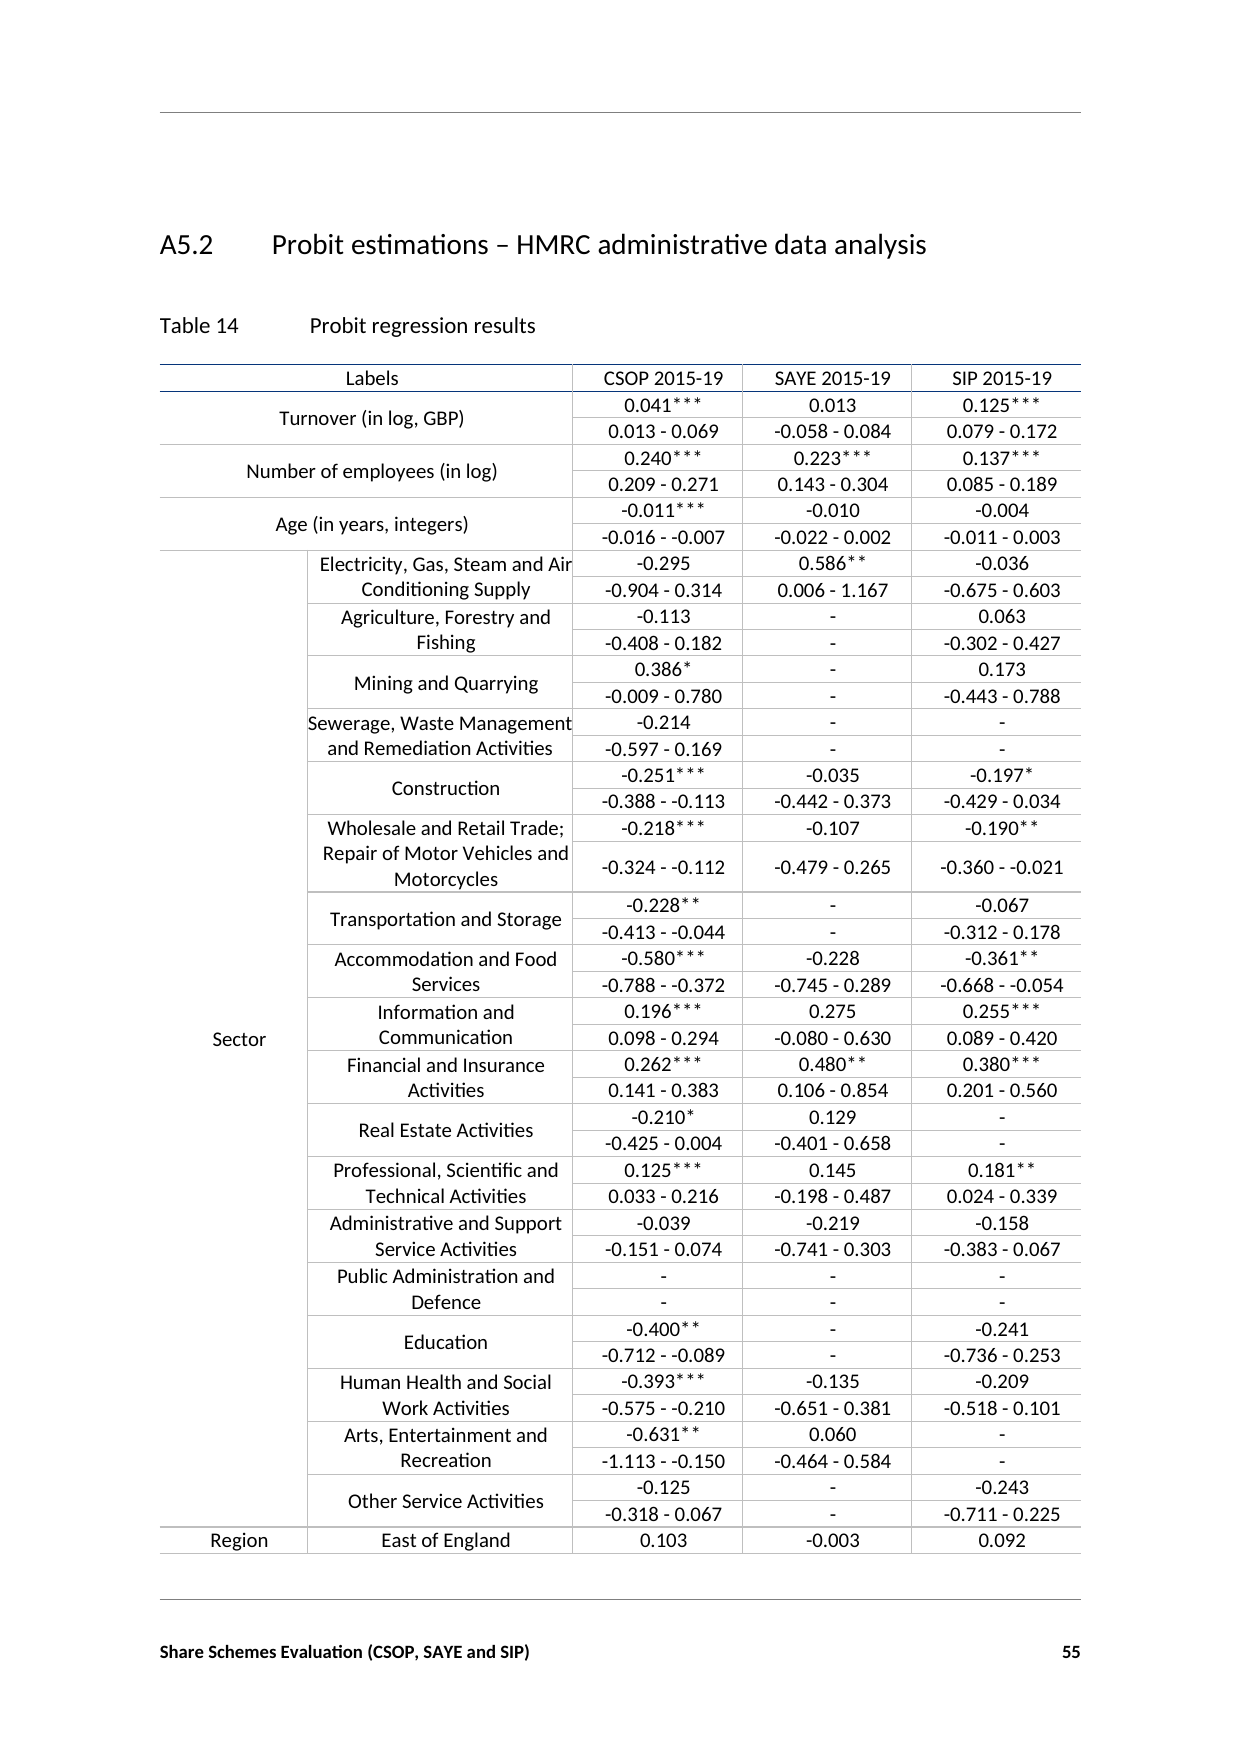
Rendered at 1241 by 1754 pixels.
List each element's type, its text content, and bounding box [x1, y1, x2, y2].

table_cell Agriculture, Forestry and Fishing [308, 604, 572, 655]
table_cell -0.425 - 0.004 [573, 1131, 742, 1156]
subtitle Probit estimations – HMRC administrative data analysis [159, 226, 1081, 261]
table_cell - [912, 1422, 1081, 1447]
table_cell 0.386* [573, 656, 742, 682]
table_cell -0.651 - 0.381 [743, 1395, 911, 1421]
table_cell -0.383 - 0.067 [912, 1236, 1081, 1262]
table_cell -0.631** [573, 1422, 742, 1447]
table_header SAYE 2015-19 [743, 365, 911, 391]
table_cell -0.214 [573, 709, 742, 735]
table_cell East of England [308, 1528, 572, 1553]
table_header CSOP 2015-19 [573, 365, 742, 391]
table_cell -0.904 - 0.314 [573, 577, 742, 602]
table_cell -0.302 - 0.427 [912, 630, 1081, 655]
table_cell Public Administration and Defence [308, 1263, 572, 1315]
table_cell -0.736 - 0.253 [912, 1342, 1081, 1368]
table_cell Wholesale and Retail Trade; Repair of Motor Vehicles and Motorcycles [308, 815, 572, 891]
table_cell Number of employees (in log) [160, 445, 572, 497]
table_cell - [912, 1104, 1081, 1129]
table_cell -0.464 - 0.584 [743, 1448, 911, 1473]
table_cell -0.711 - 0.225 [912, 1501, 1081, 1526]
table_header Labels [160, 365, 572, 391]
table_cell 0.181** [912, 1157, 1081, 1182]
table_cell Transportation and Storage [308, 893, 572, 944]
table_cell -0.408 - 0.182 [573, 630, 742, 655]
table_cell -0.080 - 0.630 [743, 1025, 911, 1050]
table_cell -0.443 - 0.788 [912, 683, 1081, 708]
table_cell 0.586** [743, 551, 911, 576]
table_cell -0.010 [743, 498, 911, 523]
table_cell - [743, 656, 911, 682]
table_cell - [912, 1131, 1081, 1156]
table_cell 0.085 - 0.189 [912, 471, 1081, 497]
table_cell -0.113 [573, 604, 742, 629]
table_cell -0.580*** [573, 945, 742, 971]
table_cell Arts, Entertainment and Recreation [308, 1422, 572, 1473]
table_cell 0.137*** [912, 445, 1081, 470]
table_cell -0.039 [573, 1210, 742, 1235]
table_cell - [743, 1342, 911, 1368]
table_cell -0.788 - -0.372 [573, 972, 742, 997]
table_cell - [743, 1289, 911, 1315]
table_cell 0.041*** [573, 392, 742, 417]
table_cell -0.022 - 0.002 [743, 524, 911, 549]
table_cell 0.092 [912, 1528, 1081, 1553]
table_cell -0.011 - 0.003 [912, 524, 1081, 549]
table_cell - [743, 1316, 911, 1341]
table_cell - [912, 736, 1081, 761]
table_cell -0.218*** [573, 815, 742, 841]
table_cell Financial and Insurance Activities [308, 1051, 572, 1103]
table_cell -0.004 [912, 498, 1081, 523]
table_cell -0.036 [912, 551, 1081, 576]
table_cell -0.190** [912, 815, 1081, 841]
table_cell - [743, 709, 911, 735]
table_cell Sector [160, 551, 307, 1526]
table_cell 0.201 - 0.560 [912, 1078, 1081, 1103]
table_cell Real Estate Activities [308, 1104, 572, 1156]
table_cell 0.209 - 0.271 [573, 471, 742, 497]
table_cell -0.393*** [573, 1369, 742, 1394]
table_cell -0.429 - 0.034 [912, 789, 1081, 814]
table_cell - [743, 1263, 911, 1288]
table_cell -0.009 - 0.780 [573, 683, 742, 708]
table_cell -0.442 - 0.373 [743, 789, 911, 814]
table_cell -0.035 [743, 762, 911, 788]
table_cell -0.135 [743, 1369, 911, 1394]
table_cell -0.400** [573, 1316, 742, 1341]
table_cell -0.219 [743, 1210, 911, 1235]
table_header SIP 2015-19 [912, 365, 1081, 391]
table_cell Accommodation and Food Services [308, 945, 572, 997]
table_cell -0.745 - 0.289 [743, 972, 911, 997]
table_cell -0.312 - 0.178 [912, 919, 1081, 944]
table_cell -0.228** [573, 893, 742, 918]
table_cell - [743, 1501, 911, 1526]
table_cell -0.251*** [573, 762, 742, 788]
table_cell 0.223*** [743, 445, 911, 470]
table_cell 0.098 - 0.294 [573, 1025, 742, 1050]
table_cell - [743, 683, 911, 708]
table_cell - [743, 604, 911, 629]
table_cell Administrative and Support Service Activities [308, 1210, 572, 1262]
table_cell 0.480** [743, 1051, 911, 1077]
table_cell -0.011*** [573, 498, 742, 523]
table_cell Mining and Quarrying [308, 656, 572, 708]
table_cell 0.129 [743, 1104, 911, 1129]
table_cell - [743, 736, 911, 761]
table_cell -0.058 - 0.084 [743, 418, 911, 444]
table_cell -1.113 - -0.150 [573, 1448, 742, 1473]
table_cell -0.151 - 0.074 [573, 1236, 742, 1262]
table_cell -0.003 [743, 1528, 911, 1553]
table_cell Turnover (in log, GBP) [160, 392, 572, 444]
table_cell Human Health and Social Work Activities [308, 1369, 572, 1421]
table_cell - [743, 893, 911, 918]
table_cell 0.103 [573, 1528, 742, 1553]
table_cell -0.198 - 0.487 [743, 1184, 911, 1209]
table_cell 0.143 - 0.304 [743, 471, 911, 497]
table_cell - [912, 1289, 1081, 1315]
table_cell -0.318 - 0.067 [573, 1501, 742, 1526]
table_cell - [573, 1289, 742, 1315]
table_cell 0.125*** [912, 392, 1081, 417]
table_cell -0.401 - 0.658 [743, 1131, 911, 1156]
table_cell Information and Communication [308, 998, 572, 1050]
table_cell -0.210* [573, 1104, 742, 1129]
table_cell 0.240*** [573, 445, 742, 470]
table_cell 0.255*** [912, 998, 1081, 1024]
table_cell -0.360 - -0.021 [912, 842, 1081, 891]
table_cell 0.033 - 0.216 [573, 1184, 742, 1209]
table_cell 0.106 - 0.854 [743, 1078, 911, 1103]
table_cell Education [308, 1316, 572, 1368]
table_cell 0.380*** [912, 1051, 1081, 1077]
table_cell -0.067 [912, 893, 1081, 918]
table_cell 0.063 [912, 604, 1081, 629]
table_cell 0.125*** [573, 1157, 742, 1182]
table_cell -0.361** [912, 945, 1081, 971]
table_cell 0.006 - 1.167 [743, 577, 911, 602]
table_cell -0.209 [912, 1369, 1081, 1394]
table_cell -0.741 - 0.303 [743, 1236, 911, 1262]
table_cell 0.145 [743, 1157, 911, 1182]
table_cell -0.668 - -0.054 [912, 972, 1081, 997]
table_cell -0.016 - -0.007 [573, 524, 742, 549]
table_cell -0.228 [743, 945, 911, 971]
table_cell 0.262*** [573, 1051, 742, 1077]
table_cell -0.243 [912, 1475, 1081, 1500]
table_cell -0.479 - 0.265 [743, 842, 911, 891]
table_cell Region [160, 1528, 307, 1553]
table_cell - [573, 1263, 742, 1288]
title Probit regression results [159, 311, 1081, 339]
table_cell Construction [308, 762, 572, 814]
table_cell 0.013 - 0.069 [573, 418, 742, 444]
table_cell 0.024 - 0.339 [912, 1184, 1081, 1209]
table_cell Sewerage, Waste Management and Remediation Activities [308, 709, 572, 761]
table_cell 0.013 [743, 392, 911, 417]
table_cell - [743, 1475, 911, 1500]
table_cell Professional, Scientific and Technical Activities [308, 1157, 572, 1209]
table_cell -0.241 [912, 1316, 1081, 1341]
table_cell -0.197* [912, 762, 1081, 788]
table_cell - [912, 709, 1081, 735]
table_cell - [743, 919, 911, 944]
table_cell Age (in years, integers) [160, 498, 572, 549]
table_cell 0.060 [743, 1422, 911, 1447]
table_cell -0.675 - 0.603 [912, 577, 1081, 602]
table_cell - [912, 1448, 1081, 1473]
table_cell -0.125 [573, 1475, 742, 1500]
table_cell 0.196*** [573, 998, 742, 1024]
table_cell - [743, 630, 911, 655]
table_cell -0.107 [743, 815, 911, 841]
table_cell -0.295 [573, 551, 742, 576]
table_cell -0.324 - -0.112 [573, 842, 742, 891]
table_cell -0.712 - -0.089 [573, 1342, 742, 1368]
table_cell - [912, 1263, 1081, 1288]
table_cell -0.597 - 0.169 [573, 736, 742, 761]
table_cell 0.089 - 0.420 [912, 1025, 1081, 1050]
table_cell -0.413 - -0.044 [573, 919, 742, 944]
table_cell Electricity, Gas, Steam and Air Conditioning Supply [308, 551, 572, 602]
table_cell 0.173 [912, 656, 1081, 682]
table_cell Other Service Activities [308, 1475, 572, 1526]
table_cell 0.275 [743, 998, 911, 1024]
table_cell 0.141 - 0.383 [573, 1078, 742, 1103]
table_cell -0.518 - 0.101 [912, 1395, 1081, 1421]
table_cell -0.575 - -0.210 [573, 1395, 742, 1421]
table_cell 0.079 - 0.172 [912, 418, 1081, 444]
table_cell -0.388 - -0.113 [573, 789, 742, 814]
table_cell -0.158 [912, 1210, 1081, 1235]
